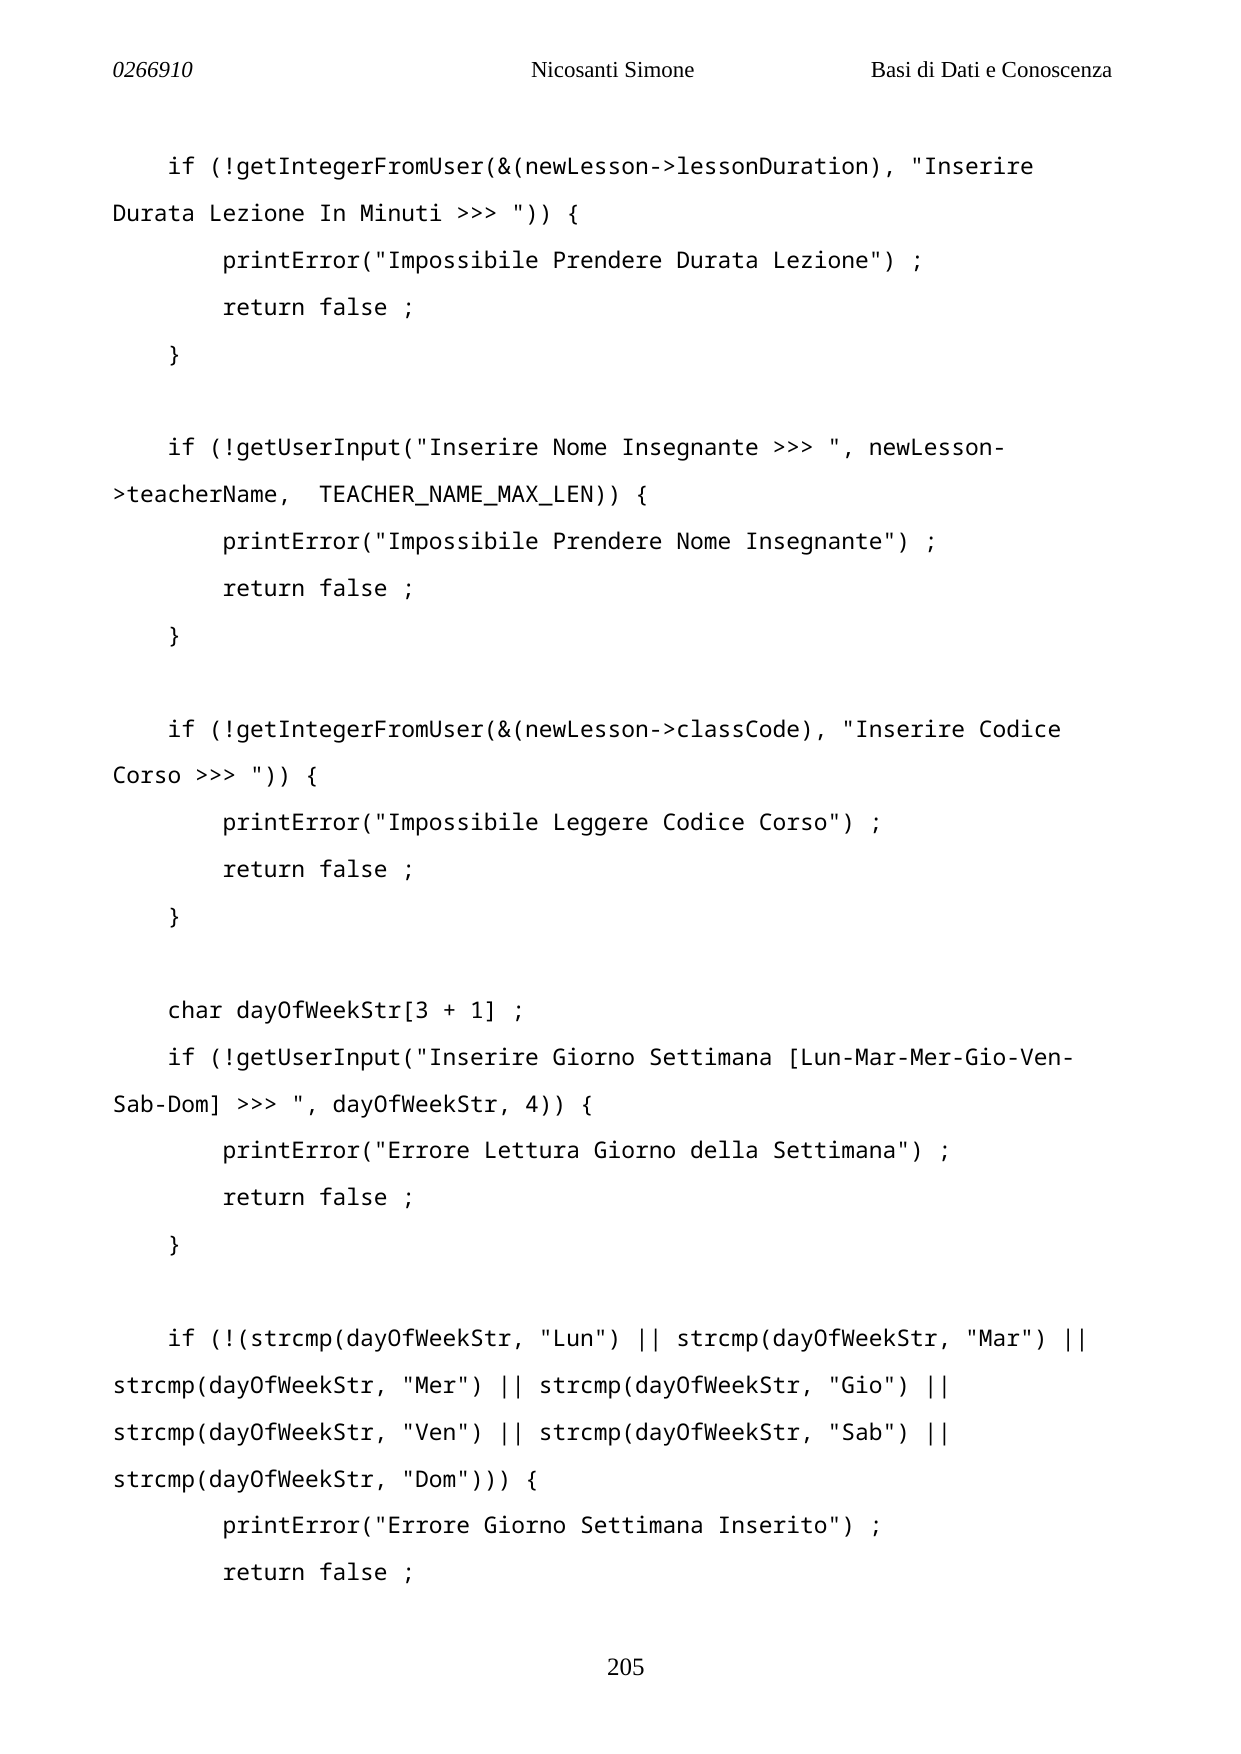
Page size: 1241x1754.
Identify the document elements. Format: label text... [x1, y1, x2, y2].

text } [112, 900, 1128, 931]
text printError("Errore Lettura Giorno della Settimana") ; [112, 1134, 1128, 1166]
text if (!getIntegerFromUser(&(newLesson->lessonDuration), "Inserire Durata Lezione In Minuti >>> ")) { [112, 150, 1128, 228]
text return false ; [112, 291, 1128, 322]
text char dayOfWeekStr[3 + 1] ; [112, 994, 1128, 1025]
text } [112, 1228, 1128, 1259]
text if (!getIntegerFromUser(&(newLesson->classCode), "Inserire Codice Corso >>> ")) { [112, 712, 1128, 791]
text return false ; [112, 1556, 1128, 1587]
text } [112, 337, 1128, 369]
text printError("Impossibile Prendere Nome Insegnante") ; [112, 525, 1128, 556]
text return false ; [112, 572, 1128, 603]
text return false ; [112, 1181, 1128, 1212]
text if (!(strcmp(dayOfWeekStr, "Lun") || strcmp(dayOfWeekStr, "Mar") || strcmp(dayOfWeekStr, "Mer") || strcmp(dayOfWeekStr, "Gio") || strcmp(dayOfWeekStr, "Ven") || strcmp(dayOfWeekStr, "Sab") || strcmp(dayOfWeekStr, "Dom"))) { [112, 1322, 1128, 1494]
text printError("Impossibile Prendere Durata Lezione") ; [112, 244, 1128, 275]
text printError("Errore Giorno Settimana Inserito") ; [112, 1509, 1128, 1541]
text printError("Impossibile Leggere Codice Corso") ; [112, 806, 1128, 837]
text if (!getUserInput("Inserire Nome Insegnante >>> ", newLesson->teacherName, TEACHER_NAME_MAX_LEN)) { [112, 431, 1128, 509]
text if (!getUserInput("Inserire Giorno Settimana [Lun-Mar-Mer-Gio-Ven-Sab-Dom] >>> ", dayOfWeekStr, 4)) { [112, 1041, 1128, 1119]
text return false ; [112, 853, 1128, 884]
text } [112, 619, 1128, 650]
